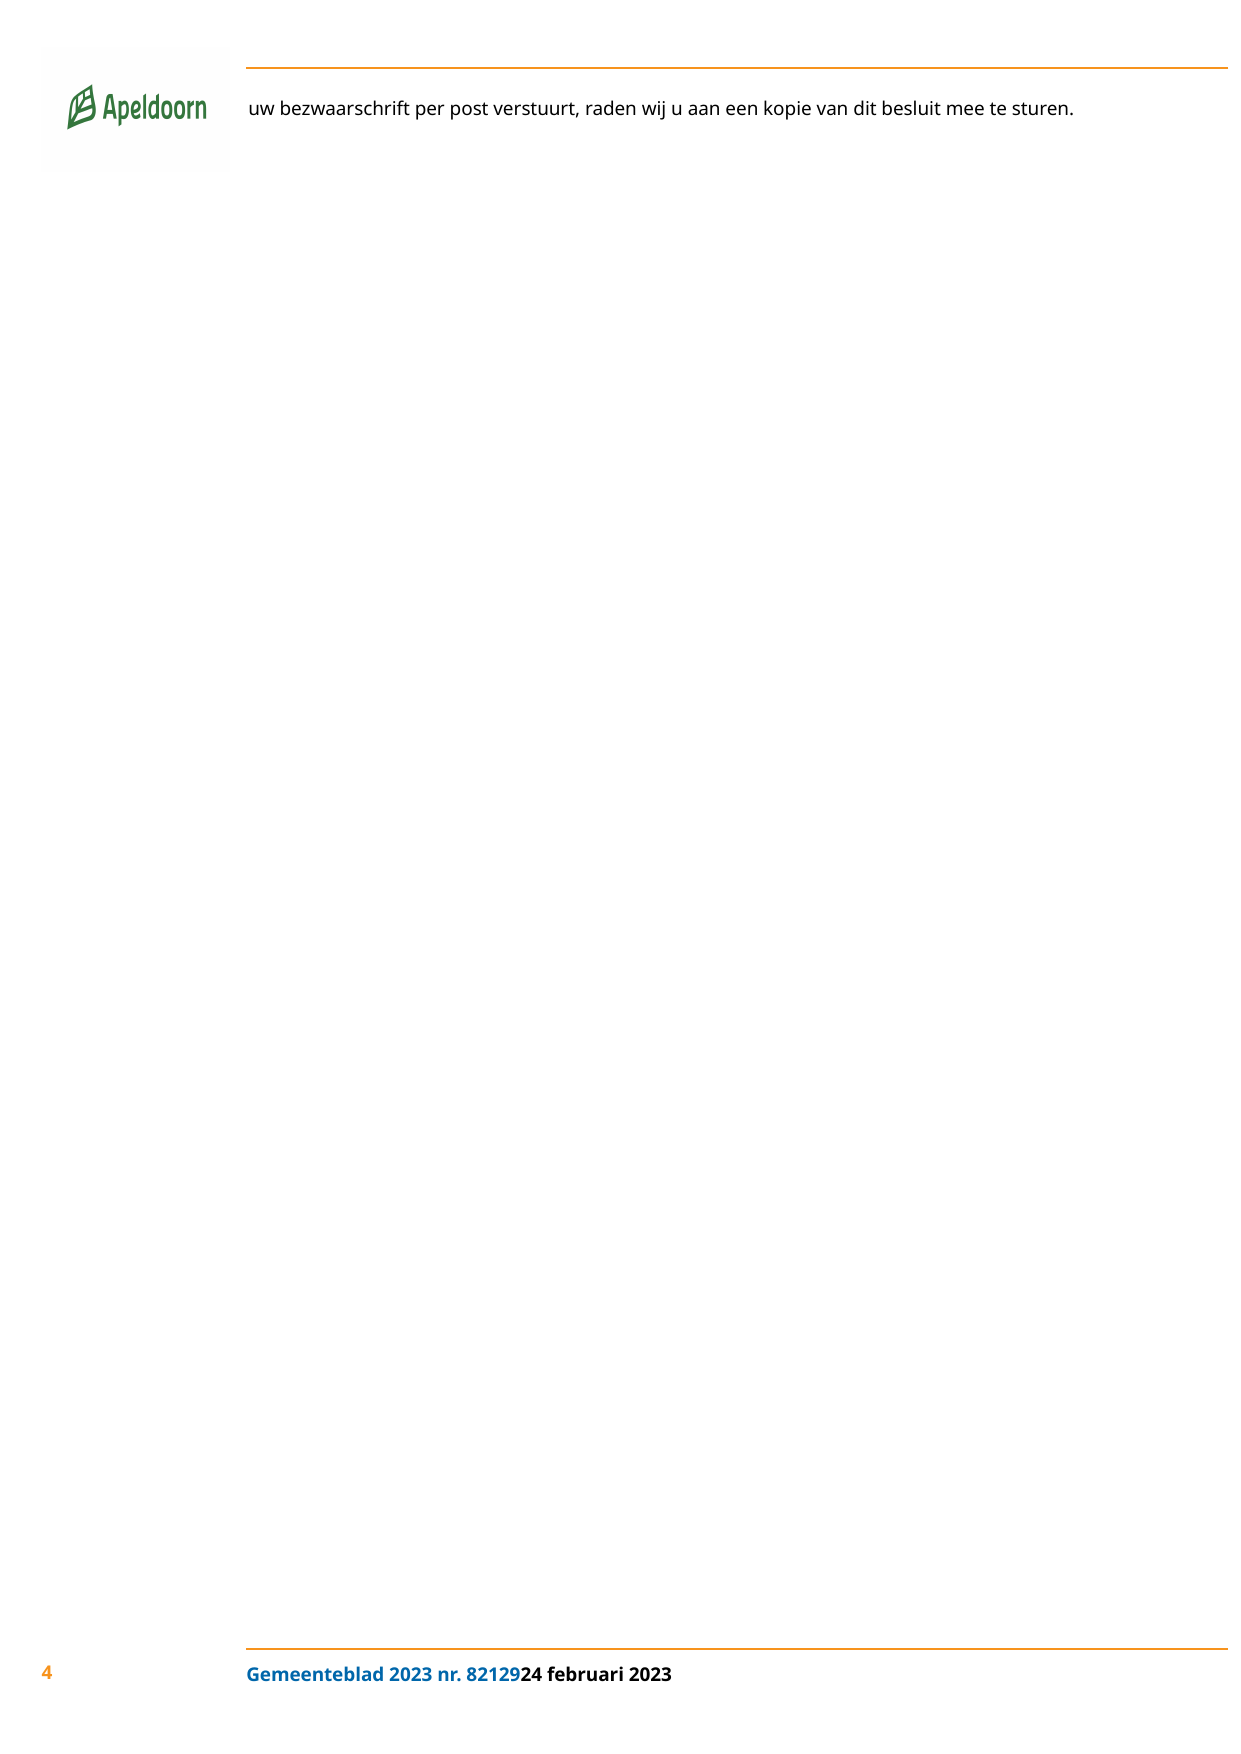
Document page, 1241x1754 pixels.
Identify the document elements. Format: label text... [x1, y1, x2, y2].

picture [41, 47, 231, 172]
text uw bezwaarschrift per post verstuurt, raden wij u aan een kopie van dit besluit mee te sturen. [248, 95, 1152, 121]
